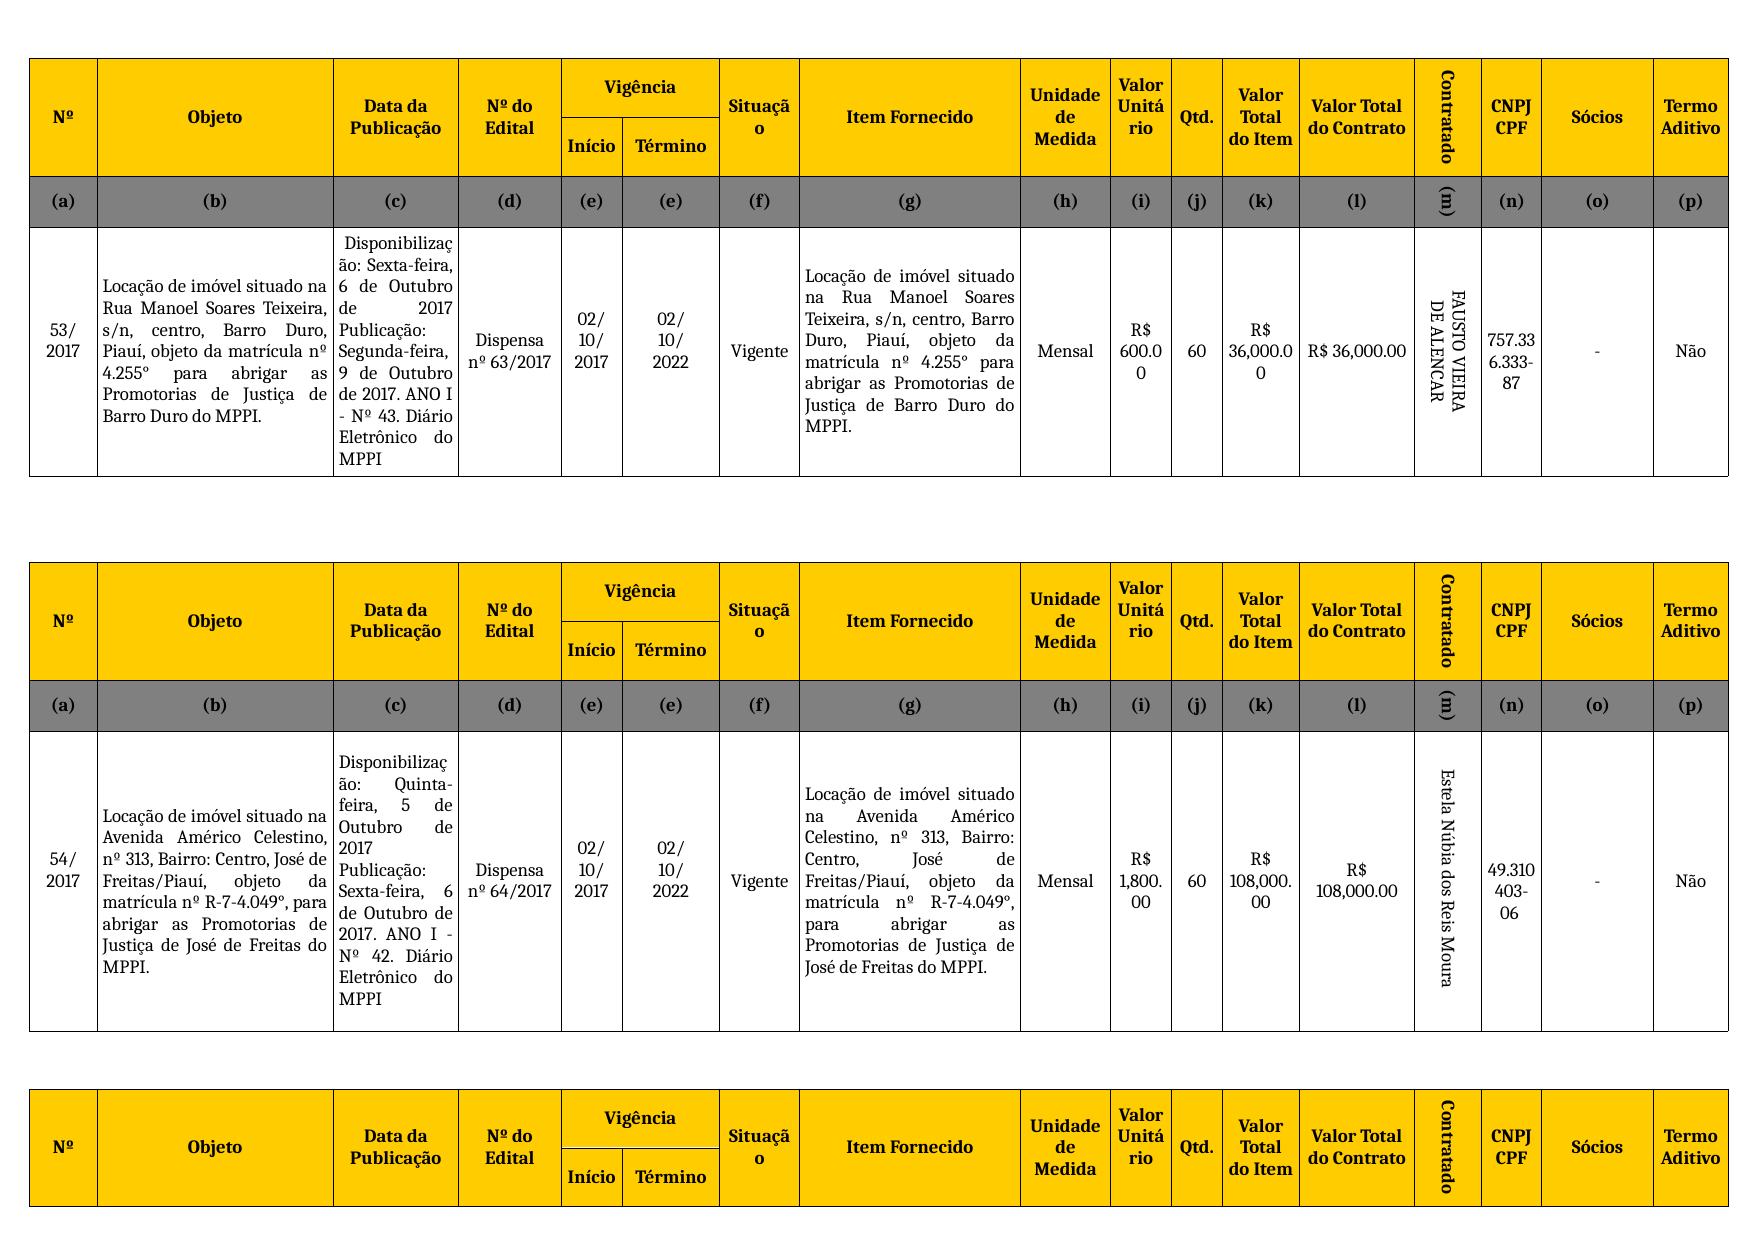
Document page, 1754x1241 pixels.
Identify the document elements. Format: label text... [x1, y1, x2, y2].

table_cell (d) [459, 177, 561, 227]
table_cell 49.310403-06 [1482, 732, 1541, 1031]
table_cell (p) [1654, 681, 1728, 731]
table_cell (a) [30, 681, 97, 731]
table_cell (j) [1172, 177, 1222, 227]
table_cell (m) [1415, 681, 1481, 731]
table_cell (i) [1111, 177, 1171, 227]
table_cell (o) [1542, 177, 1653, 227]
table_header Data da Publicação [334, 1090, 458, 1206]
table_cell - [1542, 732, 1653, 1031]
table_header Valor Total do Item [1223, 1090, 1299, 1206]
table_cell R$ 1.800,00 [1111, 732, 1171, 1031]
table_header Nº do Edital [459, 1090, 561, 1206]
table_cell (a) [30, 177, 97, 227]
table_cell Não [1654, 228, 1728, 476]
table_cell Locação de imóvel situado na Rua Manoel Soares Teixeira, s/n, centro, Barro Duro, Piauí, objeto da matrícula nº 4.255° para abrigar as Promotorias de Justiça de Barro Duro do MPPI. [98, 228, 333, 476]
table_header CNPJ CPF [1482, 563, 1541, 680]
table_header Unidade de Medida [1021, 563, 1110, 680]
table_cell Locação de imóvel situado na Avenida Américo Celestino, nº 313, Bairro: Centro, José de Freitas/Piauí, objeto da matrícula nº R-7-4.049°, para abrigar as Promotorias de Justiça de José de Freitas do MPPI. [98, 732, 333, 1031]
table_header Termo Aditivo [1654, 59, 1728, 176]
table_header Unidade de Medida [1021, 1090, 1110, 1206]
table_cell Dispensa nº 64/2017 [459, 732, 561, 1031]
table_cell R$ 108.000,00 [1300, 732, 1414, 1031]
table_cell (l) [1300, 177, 1414, 227]
table_header Qtd. [1172, 59, 1222, 176]
table_cell Início [562, 622, 622, 680]
table_cell (n) [1482, 177, 1541, 227]
table_cell - [1542, 228, 1653, 476]
table_cell (k) [1223, 681, 1299, 731]
table_header Item Fornecido [800, 59, 1020, 176]
table_header Valor Total do Contrato [1300, 1090, 1414, 1206]
table_cell Início [562, 118, 622, 176]
table_header Termo Aditivo [1654, 1090, 1728, 1206]
table_cell R$ 36.000,00 [1300, 228, 1414, 476]
table_cell 02/ 10/ 2017 [562, 732, 622, 1031]
table_cell (l) [1300, 681, 1414, 731]
table_cell (e) [623, 177, 719, 227]
table_cell (e) [623, 681, 719, 731]
table_cell (n) [1482, 681, 1541, 731]
table_cell (f) [720, 177, 799, 227]
table_cell (c) [334, 177, 458, 227]
table_header Nº do Edital [459, 563, 561, 680]
table_cell FAUSTO VIEIRA DE ALENCAR [1415, 228, 1481, 476]
table_cell (f) [720, 681, 799, 731]
table_cell (p) [1654, 177, 1728, 227]
table_header CNPJ CPF [1482, 1090, 1541, 1206]
table_header Vigência [562, 1090, 719, 1147]
table_header Sócios [1542, 1090, 1653, 1206]
table_cell (b) [98, 177, 333, 227]
table_cell (k) [1223, 177, 1299, 227]
table_header Valor Total do Contrato [1300, 59, 1414, 176]
table_cell 60 [1172, 732, 1222, 1031]
table_header Nº do Edital [459, 59, 561, 176]
table_cell R$ 36.000,00 [1223, 228, 1299, 476]
table_header Valor Unitário [1111, 59, 1171, 176]
table_header Contratado [1415, 1090, 1481, 1206]
table_cell Vigente [720, 732, 799, 1031]
table_cell 53/ 2017 [30, 228, 97, 476]
table_header Objeto [98, 1090, 333, 1206]
table_cell (j) [1172, 681, 1222, 731]
table_header Situação [720, 1090, 799, 1206]
table_cell Estela Núbia dos Reis Moura [1415, 732, 1481, 1031]
table_cell Disponibilização: Quinta-feira, 5 de Outubro de 2017 Publicação: Sexta-feira, 6 de Outubro de 2017. ANO I - Nº 42. Diário Eletrônico do MPPI [334, 732, 458, 1031]
table_cell (h) [1021, 177, 1110, 227]
table_cell 02/ 10/ 2022 [623, 732, 719, 1031]
table_cell (c) [334, 681, 458, 731]
table_cell (d) [459, 681, 561, 731]
table_cell Término [623, 1149, 719, 1206]
table_cell Disponibilização: Sexta-feira, 6 de Outubro de 2017 Publicação: Segunda-feira, 9 de Outubro de 2017. ANO I - Nº 43. Diário Eletrônico do MPPI [334, 228, 458, 476]
table_cell Término [623, 622, 719, 680]
table_cell Vigente [720, 228, 799, 476]
table_cell (g) [800, 681, 1020, 731]
table_header Vigência [562, 59, 719, 117]
table_cell R$ 600,00 [1111, 228, 1171, 476]
table_header Termo Aditivo [1654, 563, 1728, 680]
table_header Unidade de Medida [1021, 59, 1110, 176]
table_cell Término [623, 118, 719, 176]
table_cell 757.336.333-87 [1482, 228, 1541, 476]
table_header Sócios [1542, 59, 1653, 176]
table_cell 02/ 10/ 2022 [623, 228, 719, 476]
table_cell (e) [562, 681, 622, 731]
table_cell (o) [1542, 681, 1653, 731]
table_header Nº [30, 59, 97, 176]
table_cell (h) [1021, 681, 1110, 731]
table_cell (b) [98, 681, 333, 731]
table_header Data da Publicação [334, 563, 458, 680]
table_cell Locação de imóvel situado na Rua Manoel Soares Teixeira, s/n, centro, Barro Duro, Piauí, objeto da matrícula nº 4.255° para abrigar as Promotorias de Justiça de Barro Duro do MPPI. [800, 228, 1020, 476]
table_header Valor Total do Item [1223, 59, 1299, 176]
table_header Objeto [98, 563, 333, 680]
table_cell Dispensa nº 63/2017 [459, 228, 561, 476]
table_cell Mensal [1021, 228, 1110, 476]
table_header Sócios [1542, 563, 1653, 680]
table_header Qtd. [1172, 563, 1222, 680]
table_cell Não [1654, 732, 1728, 1031]
table_cell (e) [562, 177, 622, 227]
table_header CNPJ CPF [1482, 59, 1541, 176]
table_cell Locação de imóvel situado na Avenida Américo Celestino, nº 313, Bairro: Centro, José de Freitas/Piauí, objeto da matrícula nº R-7-4.049°, para abrigar as Promotorias de Justiça de José de Freitas do MPPI. [800, 732, 1020, 1031]
table_cell (i) [1111, 681, 1171, 731]
table_cell 60 [1172, 228, 1222, 476]
table_cell Mensal [1021, 732, 1110, 1031]
table_header Situação [720, 59, 799, 176]
table_cell Início [562, 1149, 622, 1206]
table_header Valor Total do Contrato [1300, 563, 1414, 680]
table_header Nº [30, 1090, 97, 1206]
table_cell R$ 108.000,00 [1223, 732, 1299, 1031]
table_header Valor Total do Item [1223, 563, 1299, 680]
table_cell 54/ 2017 [30, 732, 97, 1031]
table_header Objeto [98, 59, 333, 176]
table_header Vigência [562, 563, 719, 621]
table_header Item Fornecido [800, 1090, 1020, 1206]
table_header Qtd. [1172, 1090, 1222, 1206]
table_cell (m) [1415, 177, 1481, 227]
table_header Nº [30, 563, 97, 680]
table_cell 02/ 10/ 2017 [562, 228, 622, 476]
table_cell (g) [800, 177, 1020, 227]
table_header Item Fornecido [800, 563, 1020, 680]
table_header Valor Unitário [1111, 563, 1171, 680]
table_header Contratado [1415, 563, 1481, 680]
table_header Contratado [1415, 59, 1481, 176]
table_header Valor Unitário [1111, 1090, 1171, 1206]
table_header Data da Publicação [334, 59, 458, 176]
table_header Situação [720, 563, 799, 680]
